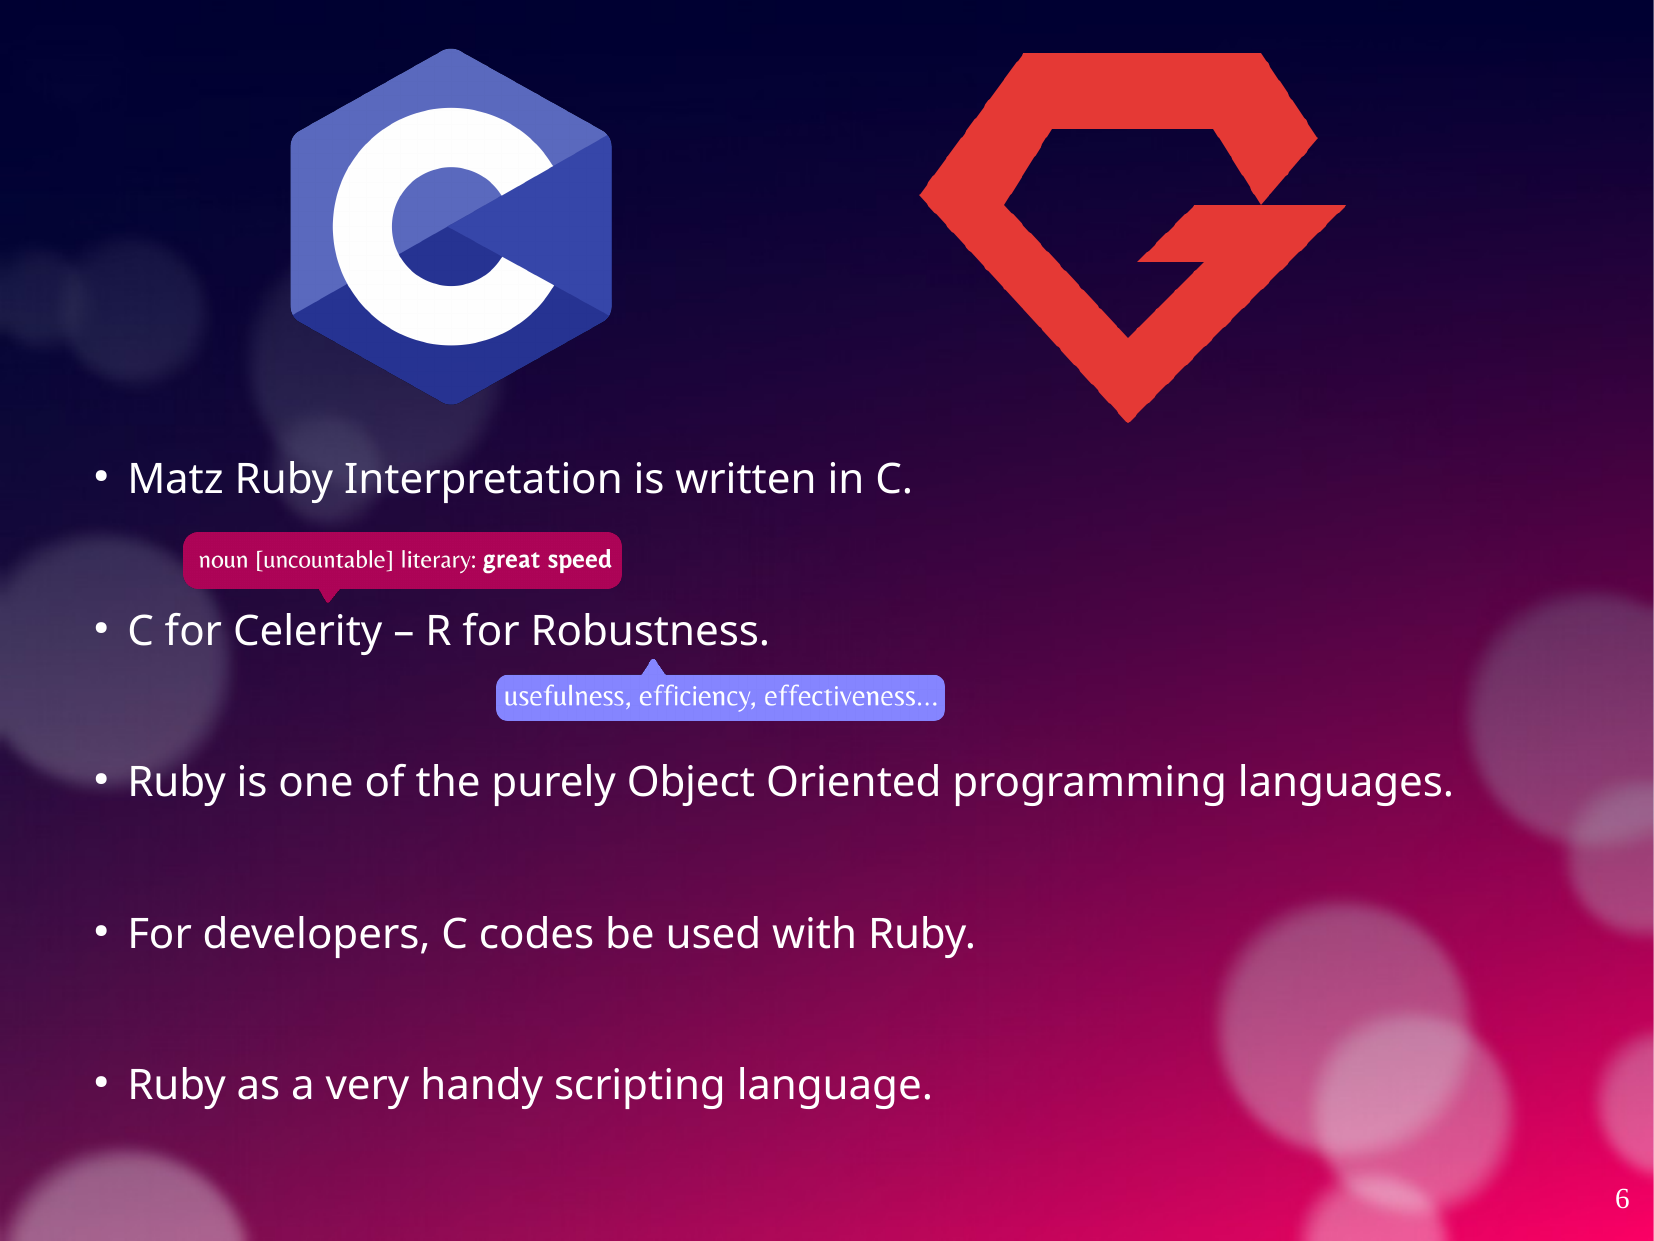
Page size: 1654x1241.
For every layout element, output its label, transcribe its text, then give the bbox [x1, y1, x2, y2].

list Matz Ruby Interpretation is written in C. C for Celerity – R for Robustness. Ruby is one of the purely Object Oriented programming languages. For developers, C codes be used with Ruby. Ruby as a very handy scripting language. [82, 448, 1571, 1123]
picture [0, 0, 1654, 1241]
